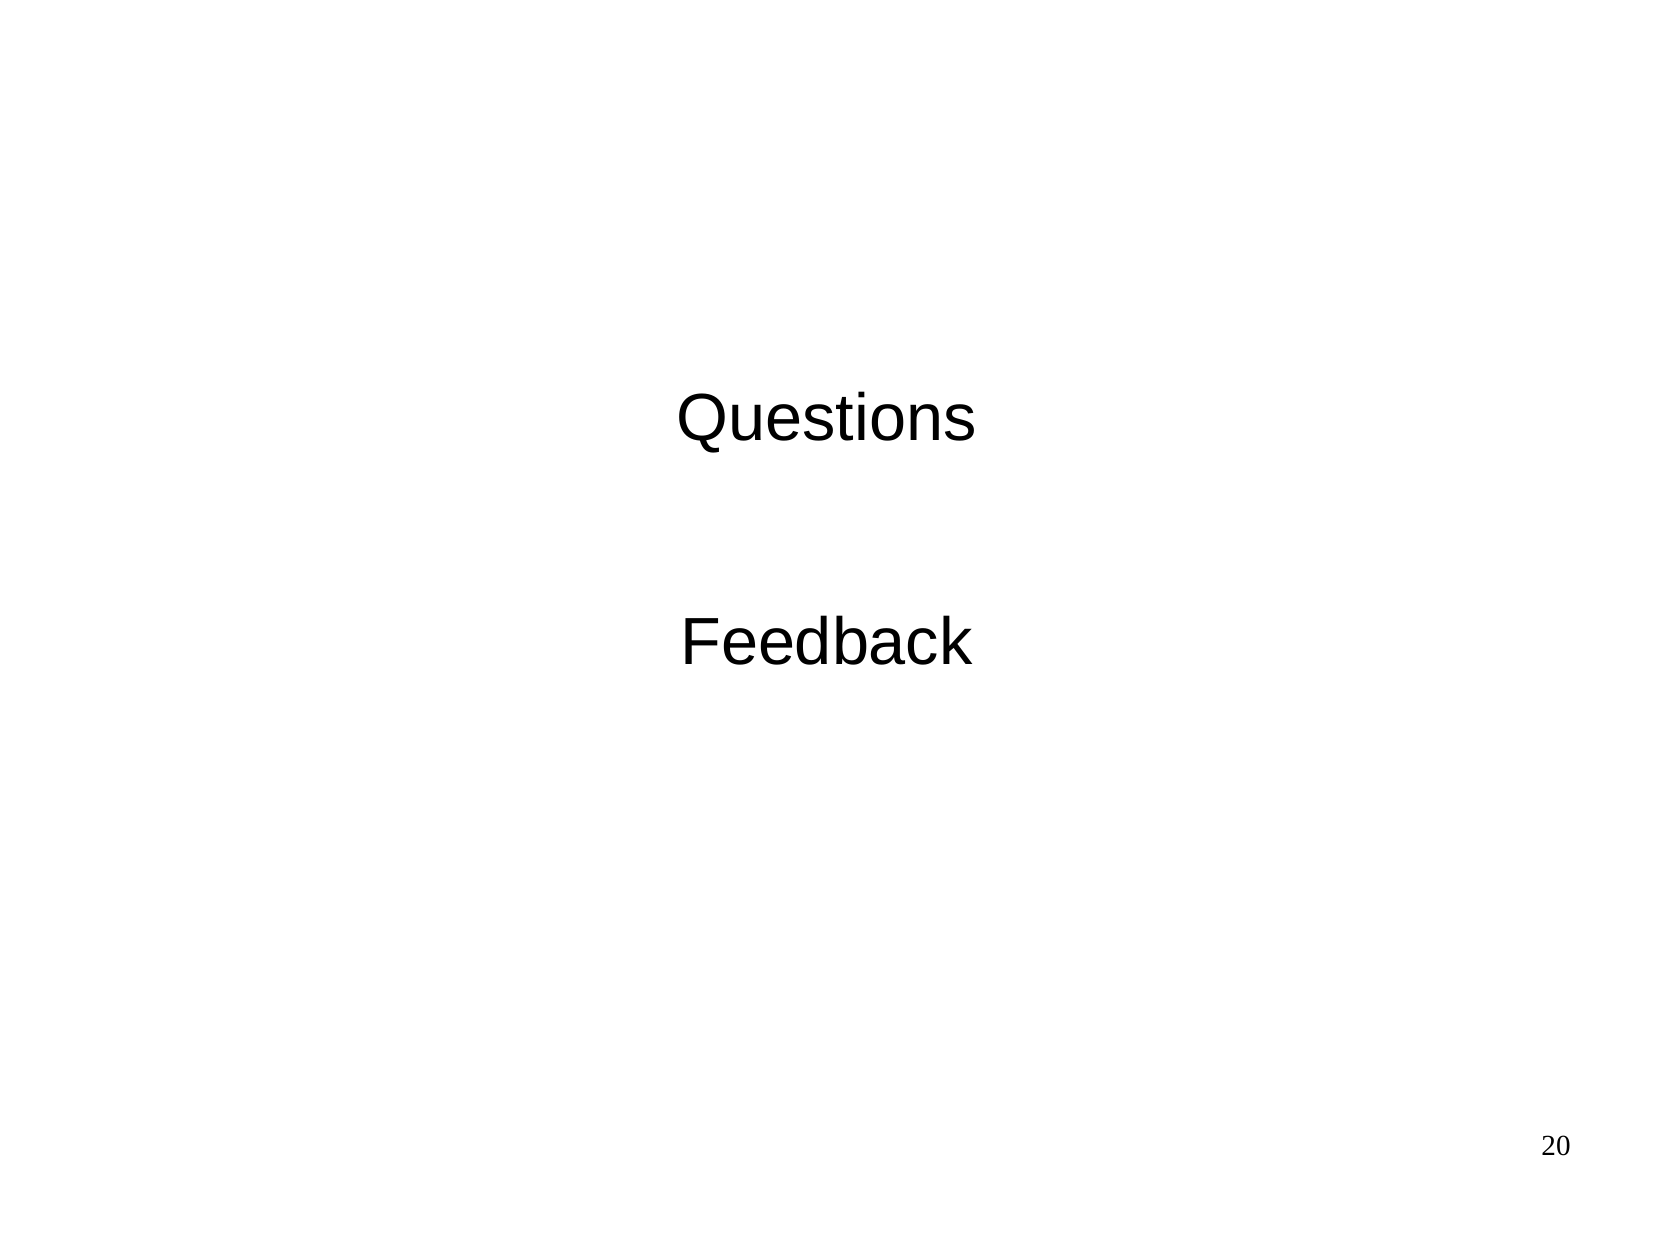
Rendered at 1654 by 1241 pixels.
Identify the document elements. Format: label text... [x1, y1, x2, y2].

subtitle Questions Feedback [82, 49, 1571, 1010]
